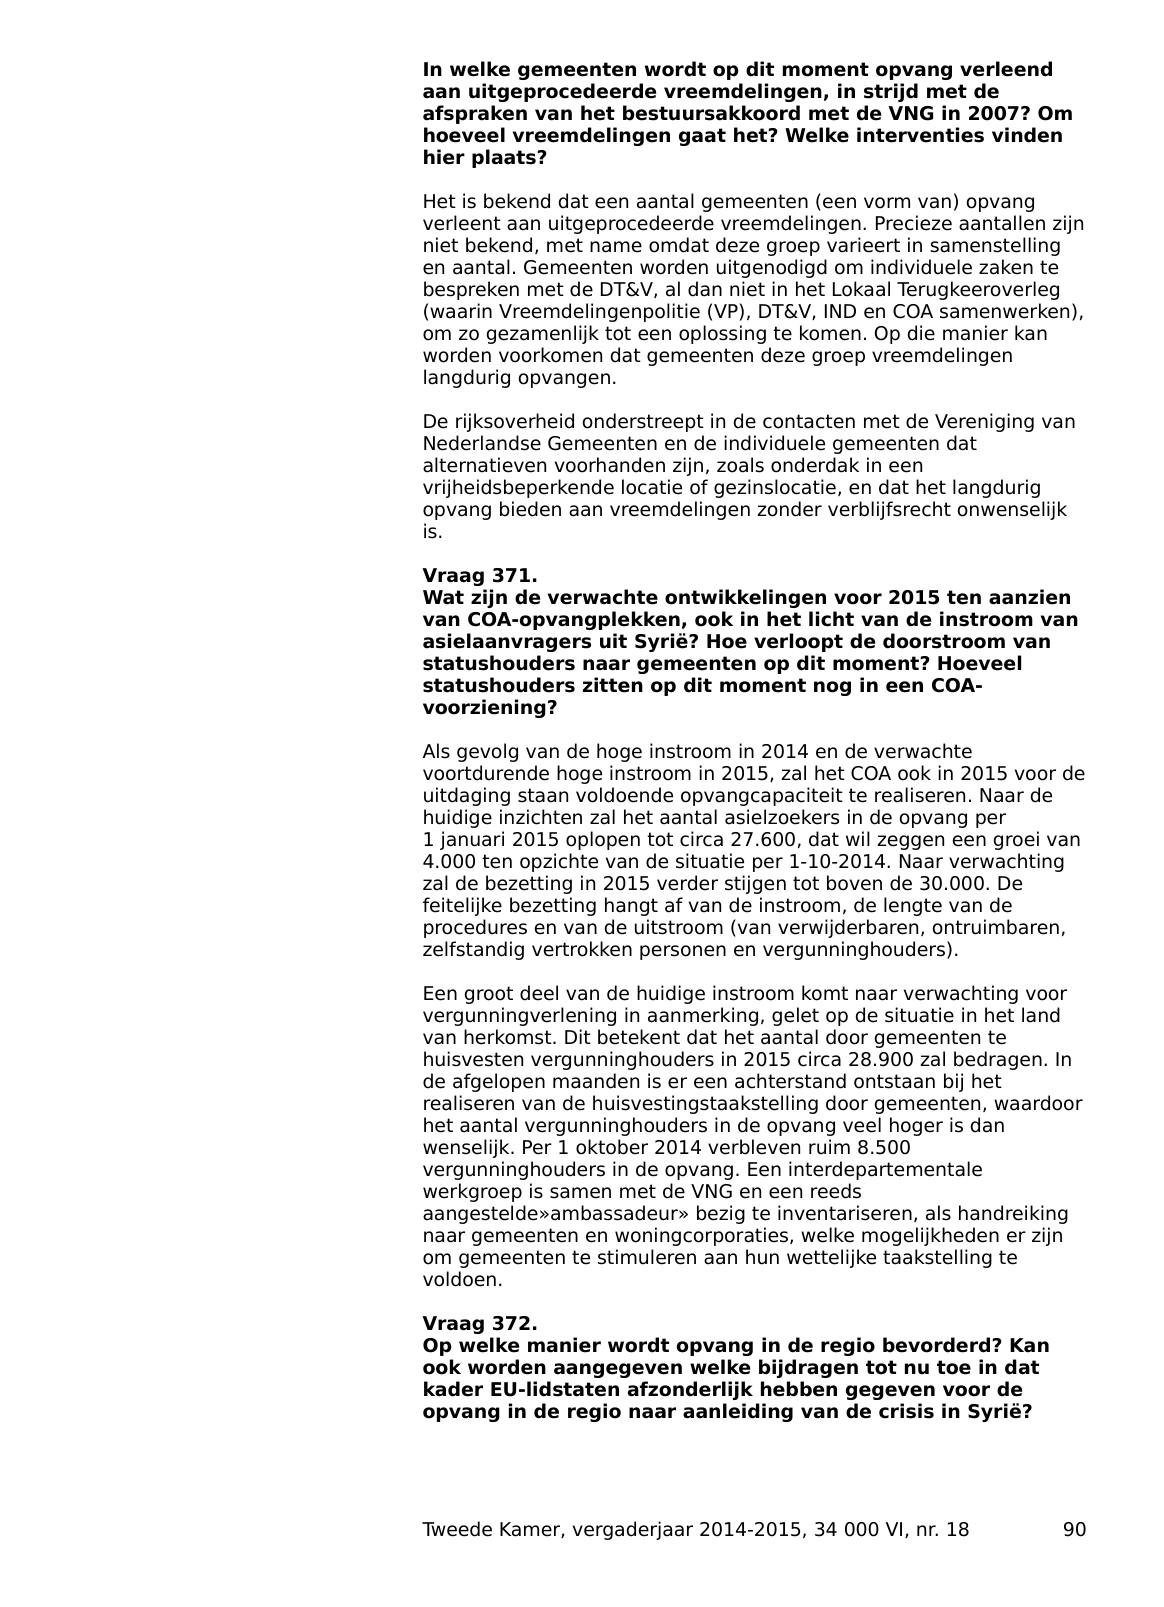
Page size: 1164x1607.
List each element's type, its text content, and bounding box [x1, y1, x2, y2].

text Het is bekend dat een aantal gemeenten (een vorm van) opvang verleent aan uitgeprocedeerde vreemdelingen. Precieze aantallen zijn niet bekend, met name omdat deze groep varieert in samenstelling en aantal. Gemeenten worden uitgenodigd om individuele zaken te bespreken met de DT&V, al dan niet in het Lokaal Terugkeeroverleg (waarin Vreemdelingenpolitie (VP), DT&V, IND en COA samenwerken), om zo gezamenlijk tot een oplossing te komen. Op die manier kan worden voorkomen dat gemeenten deze groep vreemdelingen langdurig opvangen. [422, 191, 1087, 389]
text Vraag 371. [422, 565, 1087, 587]
text De rijksoverheid onderstreept in de contacten met de Vereniging van Nederlandse Gemeenten en de individuele gemeenten dat alternatieven voorhanden zijn, zoals onderdak in een vrijheidsbeperkende locatie of gezinslocatie, en dat het langdurig opvang bieden aan vreemdelingen zonder verblijfsrecht onwenselijk is. [422, 411, 1087, 543]
text Op welke manier wordt opvang in de regio bevorderd? Kan ook worden aangegeven welke bijdragen tot nu toe in dat kader EU-lidstaten afzonderlijk hebben gegeven voor de opvang in de regio naar aanleiding van de crisis in Syrië? [422, 1335, 1087, 1423]
text Vraag 372. [422, 1313, 1087, 1335]
text Wat zijn de verwachte ontwikkelingen voor 2015 ten aanzien van COA-opvangplekken, ook in het licht van de instroom van asielaanvragers uit Syrië? Hoe verloopt de doorstroom van statushouders naar gemeenten op dit moment? Hoeveel statushouders zitten op dit moment nog in een COA-voorziening? [422, 587, 1087, 719]
text Een groot deel van de huidige instroom komt naar verwachting voor vergunningverlening in aanmerking, gelet op de situatie in het land van herkomst. Dit betekent dat het aantal door gemeenten te huisvesten vergunninghouders in 2015 circa 28.900 zal bedragen. In de afgelopen maanden is er een achterstand ontstaan bij het realiseren van de huisvestingstaakstelling door gemeenten, waardoor het aantal vergunninghouders in de opvang veel hoger is dan wenselijk. Per 1 oktober 2014 verbleven ruim 8.500 vergunninghouders in de opvang. Een interdepartementale werkgroep is samen met de VNG en een reeds aangestelde»ambassadeur» bezig te inventariseren, als handreiking naar gemeenten en woningcorporaties, welke mogelijkheden er zijn om gemeenten te stimuleren aan hun wettelijke taakstelling te voldoen. [422, 983, 1087, 1291]
text Als gevolg van de hoge instroom in 2014 en de verwachte voortdurende hoge instroom in 2015, zal het COA ook in 2015 voor de uitdaging staan voldoende opvangcapaciteit te realiseren. Naar de huidige inzichten zal het aantal asielzoekers in de opvang per 1 januari 2015 oplopen tot circa 27.600, dat wil zeggen een groei van 4.000 ten opzichte van de situatie per 1-10-2014. Naar verwachting zal de bezetting in 2015 verder stijgen tot boven de 30.000. De feitelijke bezetting hangt af van de instroom, de lengte van de procedures en van de uitstroom (van verwijderbaren, ontruimbaren, zelfstandig vertrokken personen en vergunninghouders). [422, 741, 1087, 961]
text In welke gemeenten wordt op dit moment opvang verleend aan uitgeprocedeerde vreemdelingen, in strijd met de afspraken van het bestuursakkoord met de VNG in 2007? Om hoeveel vreemdelingen gaat het? Welke interventies vinden hier plaats? [422, 59, 1087, 169]
